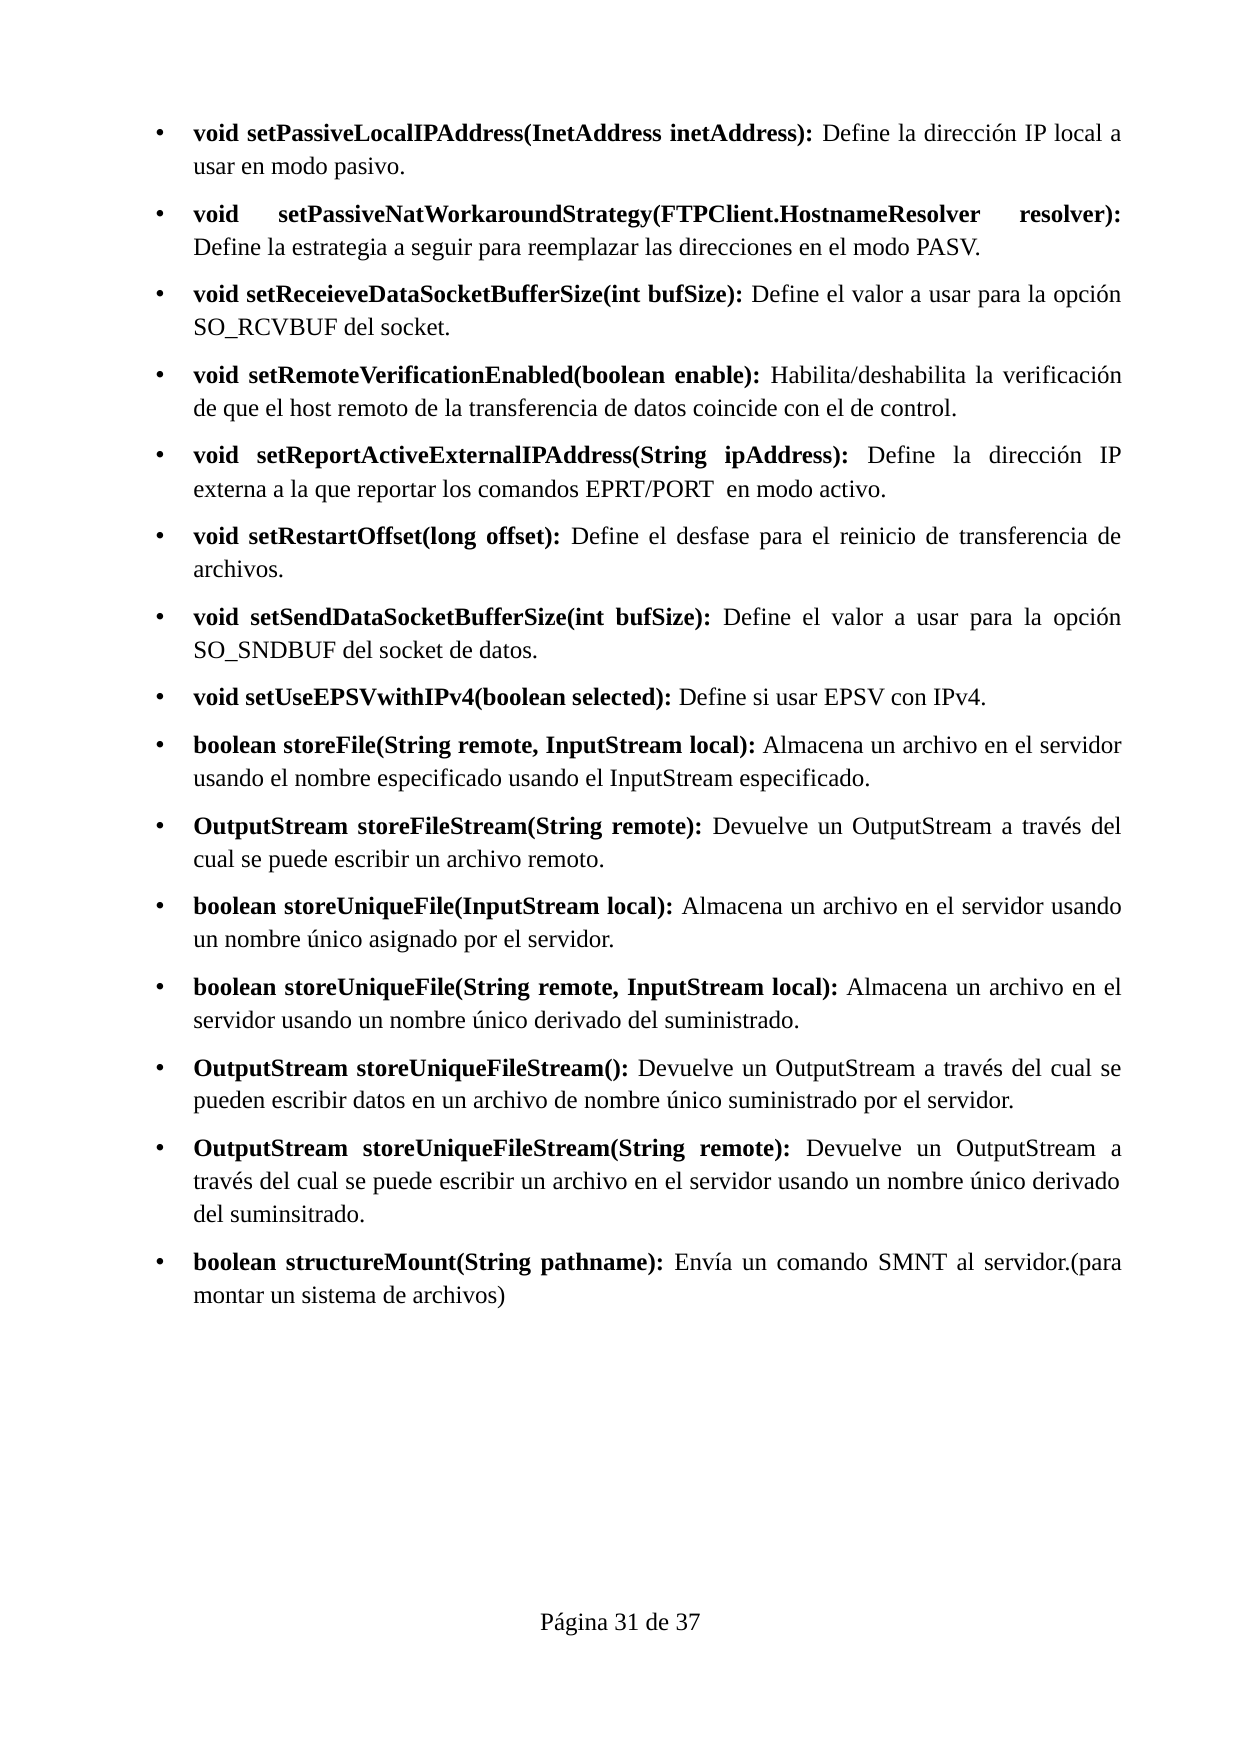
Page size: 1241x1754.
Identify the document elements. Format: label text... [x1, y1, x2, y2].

list void setReportActiveExternalIPAddress(String ipAddress): Define la dirección IP externa a la que reportar los comandos EPRT/PORT en modo activo. [156, 441, 1122, 502]
list OutputStream storeUniqueFileStream(String remote): Devuelve un OutputStream a través del cual se puede escribir un archivo en el servidor usando un nombre único derivado del suminsitrado. [156, 1133, 1122, 1228]
list boolean storeFile(String remote, InputStream local): Almacena un archivo en el servidor usando el nombre especificado usando el InputStream especificado. [156, 730, 1122, 792]
list void setRestartOffset(long offset): Define el desfase para el reinicio de transferencia de archivos. [156, 521, 1122, 583]
list boolean structureMount(String pathname): Envía un comando SMNT al servidor.(para montar un sistema de archivos) [156, 1247, 1122, 1309]
list void setPassiveLocalIPAddress(InetAddress inetAddress): Define la dirección IP local a usar en modo pasivo. [156, 118, 1122, 180]
list boolean storeUniqueFile(String remote, InputStream local): Almacena un archivo en el servidor usando un nombre único derivado del suministrado. [156, 972, 1122, 1034]
list void setPassiveNatWorkaroundStrategy(FTPClient.HostnameResolver resolver): Define la estrategia a seguir para reemplazar las direcciones en el modo PASV. [156, 199, 1122, 261]
list boolean storeUniqueFile(InputStream local): Almacena un archivo en el servidor usando un nombre único asignado por el servidor. [156, 891, 1122, 953]
list void setUseEPSVwithIPv4(boolean selected): Define si usar EPSV con IPv4. [156, 682, 1122, 711]
list OutputStream storeFileStream(String remote): Devuelve un OutputStream a través del cual se puede escribir un archivo remoto. [156, 811, 1122, 872]
list OutputStream storeUniqueFileStream(): Devuelve un OutputStream a través del cual se pueden escribir datos en un archivo de nombre único suministrado por el servidor. [156, 1053, 1122, 1114]
list void setRemoteVerificationEnabled(boolean enable): Habilita/deshabilita la verificación de que el host remoto de la transferencia de datos coincide con el de control. [156, 360, 1122, 422]
list void setSendDataSocketBufferSize(int bufSize): Define el valor a usar para la opción SO_SNDBUF del socket de datos. [156, 602, 1122, 664]
list void setReceieveDataSocketBufferSize(int bufSize): Define el valor a usar para la opción SO_RCVBUF del socket. [156, 279, 1122, 341]
